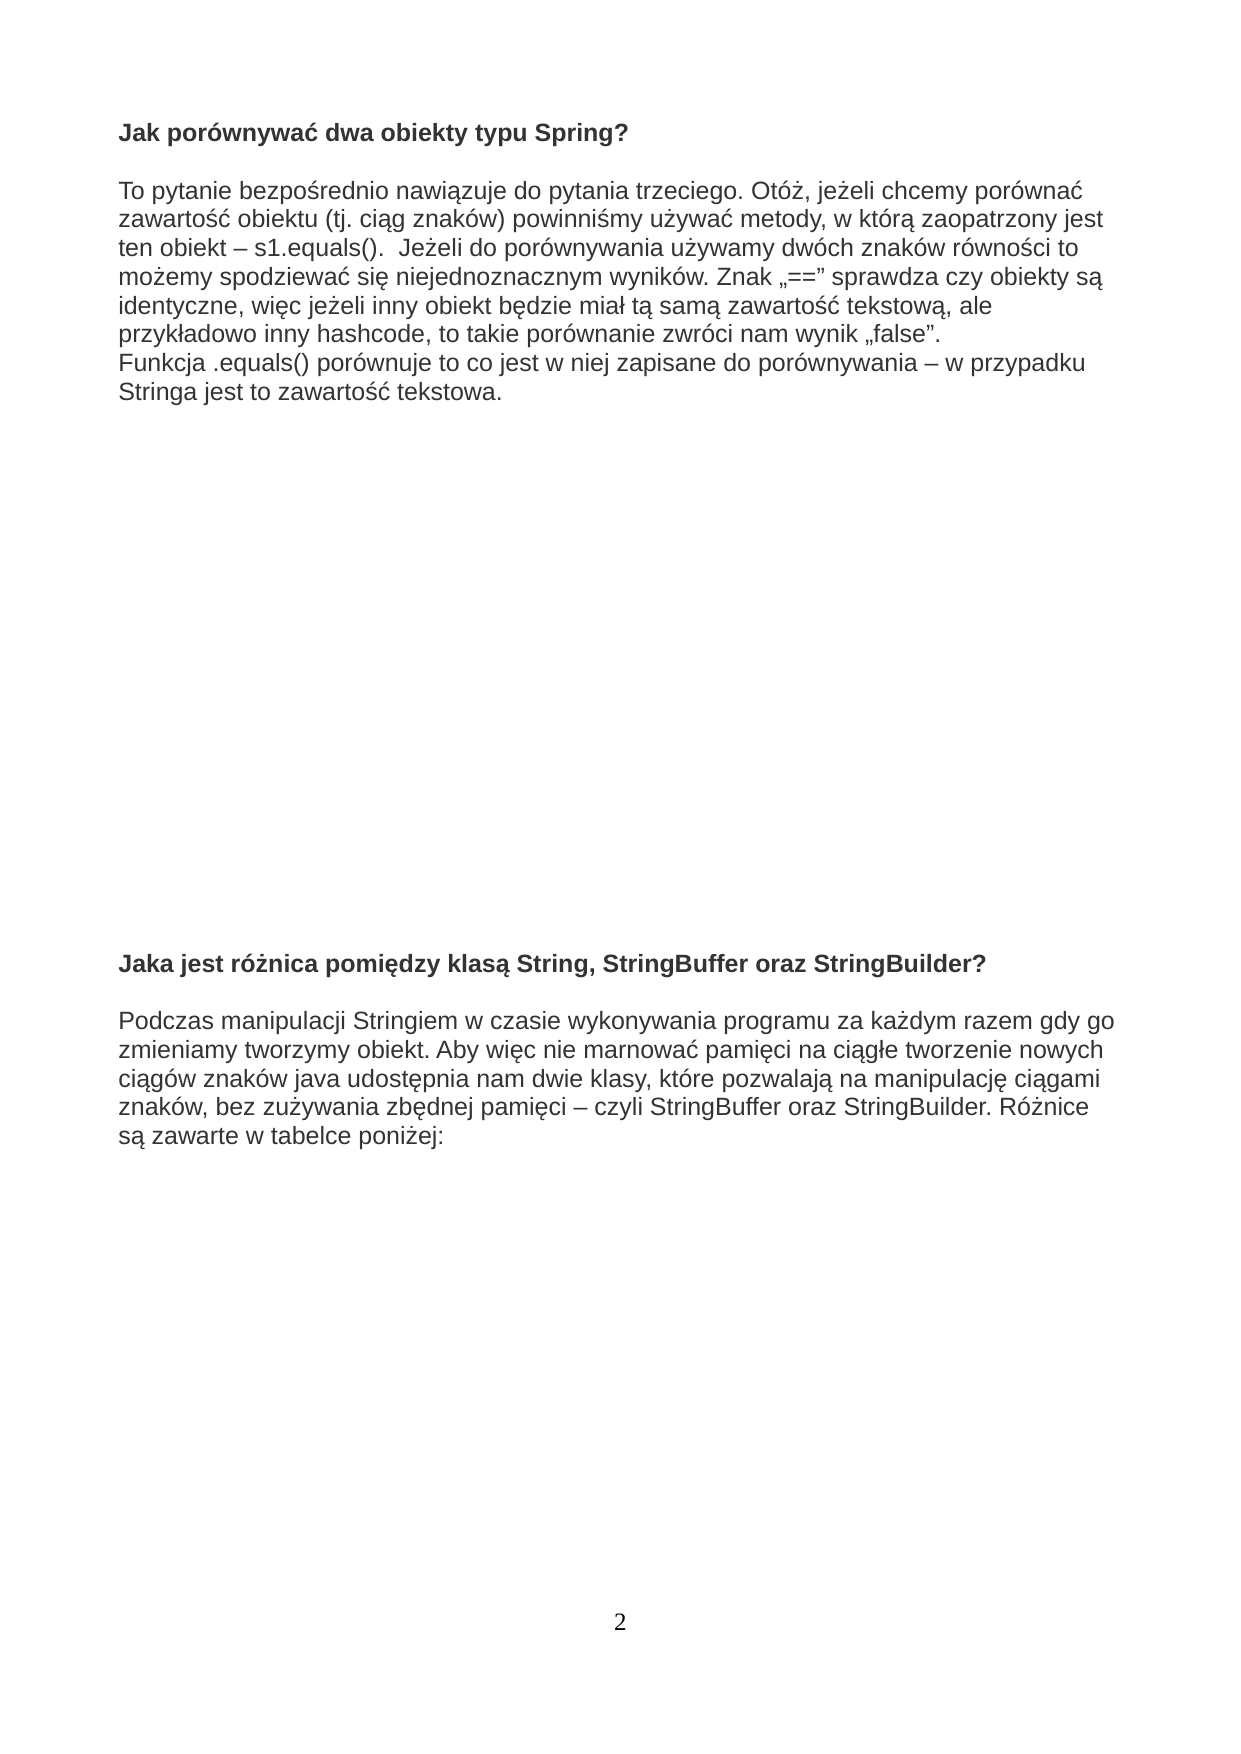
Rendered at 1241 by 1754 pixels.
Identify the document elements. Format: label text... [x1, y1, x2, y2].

text To pytanie bezpośrednio nawiązuje do pytania trzeciego. Otóż, jeżeli chcemy porównać zawartość obiektu (tj. ciąg znaków) powinniśmy używać metody, w którą zaopatrzony jest ten obiekt – s1.equals(). Jeżeli do porównywania używamy dwóch znaków równości to możemy spodziewać się niejednoznacznym wyników. Znak „==” sprawdza czy obiekty są identyczne, więc jeżeli inny obiekt będzie miał tą samą zawartość tekstową, ale przykładowo inny hashcode, to takie porównanie zwróci nam wynik „false”. Funkcja .equals() porównuje to co jest w niej zapisane do porównywania – w przypadku Stringa jest to zawartość tekstowa. Jaka jest różnica pomiędzy klasą String, StringBuffer oraz StringBuilder? Podczas manipulacji Stringiem w czasie wykonywania programu za każdym razem gdy go zmieniamy tworzymy obiekt. Aby więc nie marnować pamięci na ciągłe tworzenie nowych ciągów znaków java udostępnia nam dwie klasy, które pozwalają na manipulację ciągami znaków, bez zużywania zbędnej pamięci – czyli StringBuffer oraz StringBuilder. Różnice są zawarte w tabelce poniżej: [118, 176, 1122, 1530]
text Jak porównywać dwa obiekty typu Spring? [118, 118, 1122, 147]
